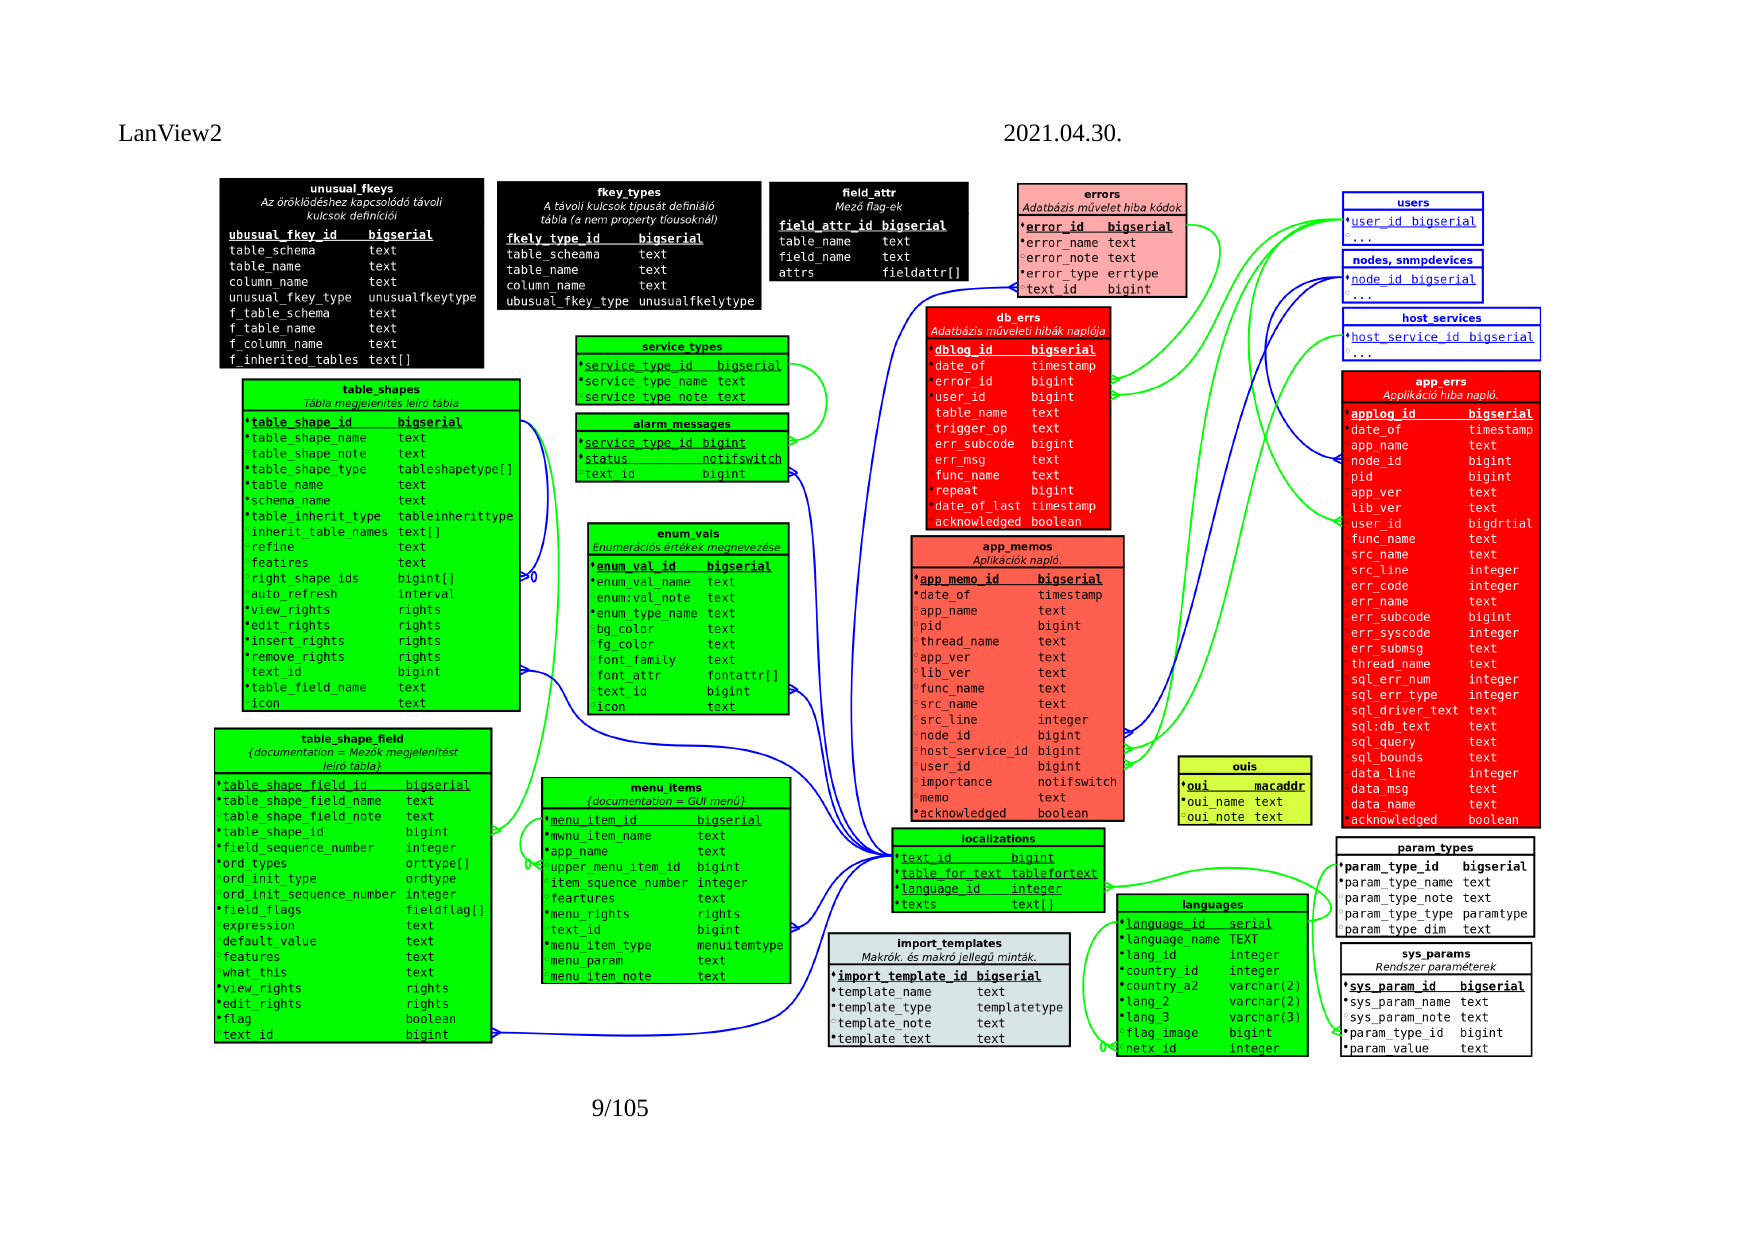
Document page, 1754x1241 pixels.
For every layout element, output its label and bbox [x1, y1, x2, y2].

picture [222, 183, 1542, 1057]
